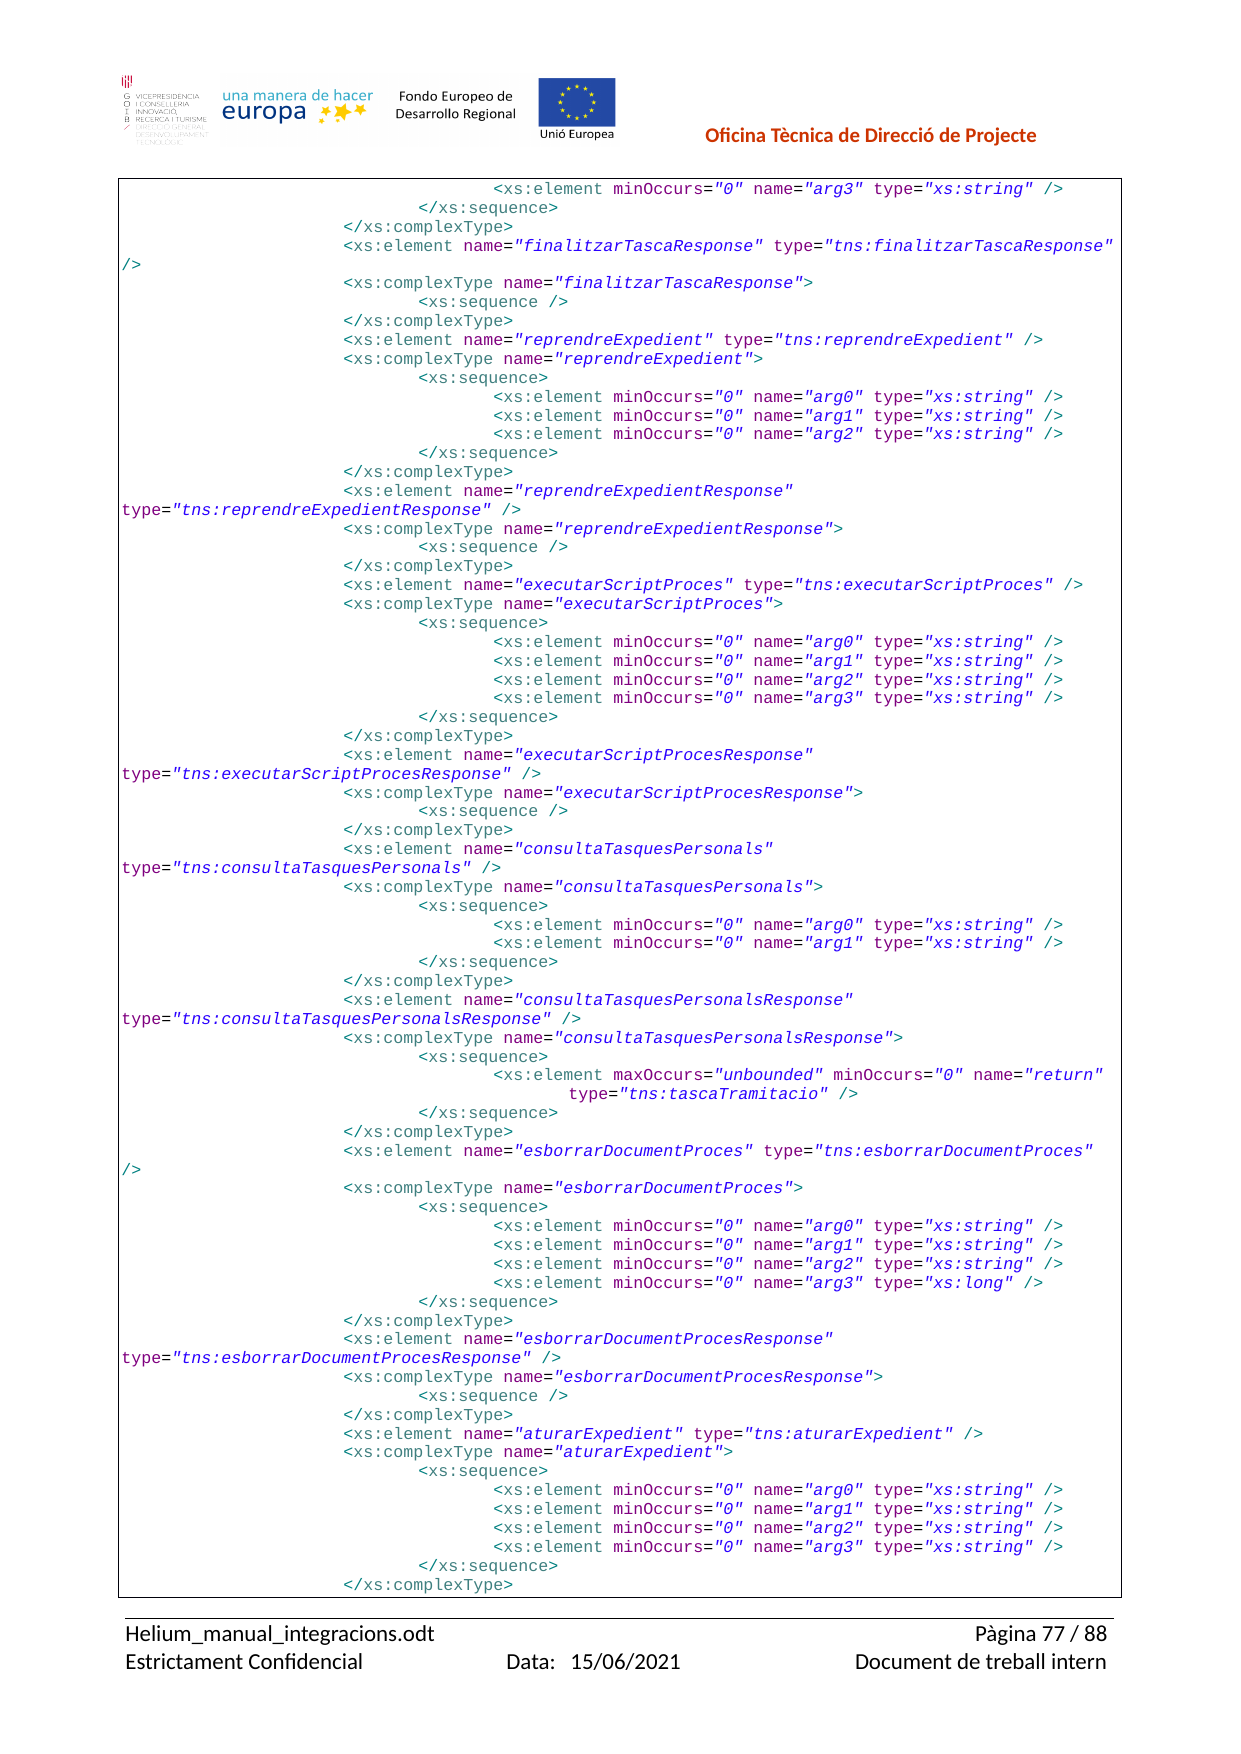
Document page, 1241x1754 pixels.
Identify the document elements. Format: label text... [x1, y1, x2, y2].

text <xs:complexType name="aturarExpedient"> [119, 1441, 1121, 1460]
text </xs:complexType> [119, 1573, 1121, 1597]
text <xs:element name="executarScriptProcesResponse" type="tns:executarScriptProcesResponse" /> [119, 743, 1121, 781]
text <xs:element maxOccurs="unbounded" minOccurs="0" name="return" [119, 1064, 1121, 1083]
text <xs:element name="finalitzarTascaResponse" type="tns:finalitzarTascaResponse" /> [119, 234, 1121, 272]
text <xs:element name="esborrarDocumentProcesResponse" type="tns:esborrarDocumentProcesResponse" /> [119, 1328, 1121, 1366]
text <xs:sequence /> [119, 800, 1121, 819]
picture [118, 73, 213, 147]
text <xs:element minOccurs="0" name="arg1" type="xs:string" /> [119, 932, 1121, 951]
text </xs:complexType> [119, 461, 1121, 479]
text <xs:element name="reprendreExpedient" type="tns:reprendreExpedient" /> [119, 328, 1121, 347]
text </xs:complexType> [119, 1403, 1121, 1422]
text <xs:sequence> [119, 894, 1121, 913]
text </xs:sequence> [119, 951, 1121, 969]
text <xs:complexType name="executarScriptProcesResponse"> [119, 781, 1121, 800]
text </xs:complexType> [119, 819, 1121, 838]
text <xs:element name="consultaTasquesPersonals" type="tns:consultaTasquesPersonals" /> [119, 838, 1121, 875]
text </xs:sequence> [119, 442, 1121, 461]
text </xs:complexType> [119, 969, 1121, 988]
text <xs:sequence /> [119, 536, 1121, 555]
text <xs:sequence /> [119, 291, 1121, 310]
text <xs:complexType name="consultaTasquesPersonalsResponse"> [119, 1026, 1121, 1045]
text <xs:element name="aturarExpedient" type="tns:aturarExpedient" /> [119, 1422, 1121, 1441]
text <xs:sequence> [119, 1196, 1121, 1215]
picture [219, 73, 621, 147]
text <xs:sequence /> [119, 1384, 1121, 1403]
text <xs:element minOccurs="0" name="arg2" type="xs:string" /> [119, 668, 1121, 687]
text </xs:complexType> [119, 1309, 1121, 1328]
text </xs:sequence> [119, 1102, 1121, 1120]
text </xs:complexType> [119, 1120, 1121, 1139]
text <xs:element minOccurs="0" name="arg1" type="xs:string" /> [119, 404, 1121, 423]
text <xs:element minOccurs="0" name="arg0" type="xs:string" /> [119, 630, 1121, 649]
text <xs:element minOccurs="0" name="arg0" type="xs:string" /> [119, 385, 1121, 404]
text </xs:complexType> [119, 555, 1121, 574]
text </xs:complexType> [119, 215, 1121, 234]
text <xs:element minOccurs="0" name="arg0" type="xs:string" /> [119, 913, 1121, 932]
text <xs:element minOccurs="0" name="arg3" type="xs:string" /> [119, 179, 1121, 197]
text <xs:sequence> [119, 366, 1121, 385]
text <xs:element minOccurs="0" name="arg0" type="xs:string" /> [119, 1479, 1121, 1497]
text <xs:element minOccurs="0" name="arg3" type="xs:string" /> [119, 687, 1121, 706]
text <xs:element minOccurs="0" name="arg2" type="xs:string" /> [119, 1516, 1121, 1535]
text <xs:element name="executarScriptProces" type="tns:executarScriptProces" /> [119, 574, 1121, 592]
text <xs:complexType name="consultaTasquesPersonals"> [119, 875, 1121, 894]
text <xs:element name="reprendreExpedientResponse" type="tns:reprendreExpedientResponse" /> [119, 479, 1121, 517]
text </xs:sequence> [119, 706, 1121, 724]
text <xs:complexType name="reprendreExpedient"> [119, 347, 1121, 366]
text <xs:sequence> [119, 1045, 1121, 1064]
text <xs:sequence> [119, 611, 1121, 630]
text <xs:complexType name="executarScriptProces"> [119, 592, 1121, 611]
text </xs:sequence> [119, 1554, 1121, 1573]
text <xs:element minOccurs="0" name="arg3" type="xs:string" /> [119, 1535, 1121, 1554]
text <xs:complexType name="reprendreExpedientResponse"> [119, 517, 1121, 536]
text <xs:element name="consultaTasquesPersonalsResponse" type="tns:consultaTasquesPersonalsResponse" /> [119, 988, 1121, 1026]
text <xs:sequence> [119, 1460, 1121, 1479]
text </xs:sequence> [119, 197, 1121, 215]
text </xs:complexType> [119, 724, 1121, 743]
text <xs:complexType name="esborrarDocumentProcesResponse"> [119, 1366, 1121, 1384]
text <xs:element name="esborrarDocumentProces" type="tns:esborrarDocumentProces" /> [119, 1139, 1121, 1177]
text <xs:element minOccurs="0" name="arg1" type="xs:string" /> [119, 1497, 1121, 1516]
text <xs:element minOccurs="0" name="arg3" type="xs:long" /> [119, 1271, 1121, 1290]
text <xs:element minOccurs="0" name="arg2" type="xs:string" /> [119, 423, 1121, 442]
text <xs:complexType name="finalitzarTascaResponse"> [119, 272, 1121, 291]
text </xs:sequence> [119, 1290, 1121, 1309]
text <xs:complexType name="esborrarDocumentProces"> [119, 1177, 1121, 1196]
text <xs:element minOccurs="0" name="arg2" type="xs:string" /> [119, 1252, 1121, 1271]
text <xs:element minOccurs="0" name="arg1" type="xs:string" /> [119, 649, 1121, 668]
text <xs:element minOccurs="0" name="arg0" type="xs:string" /> [119, 1215, 1121, 1233]
text </xs:complexType> [119, 310, 1121, 328]
text type="tns:tascaTramitacio" /> [119, 1083, 1121, 1102]
text <xs:element minOccurs="0" name="arg1" type="xs:string" /> [119, 1233, 1121, 1252]
